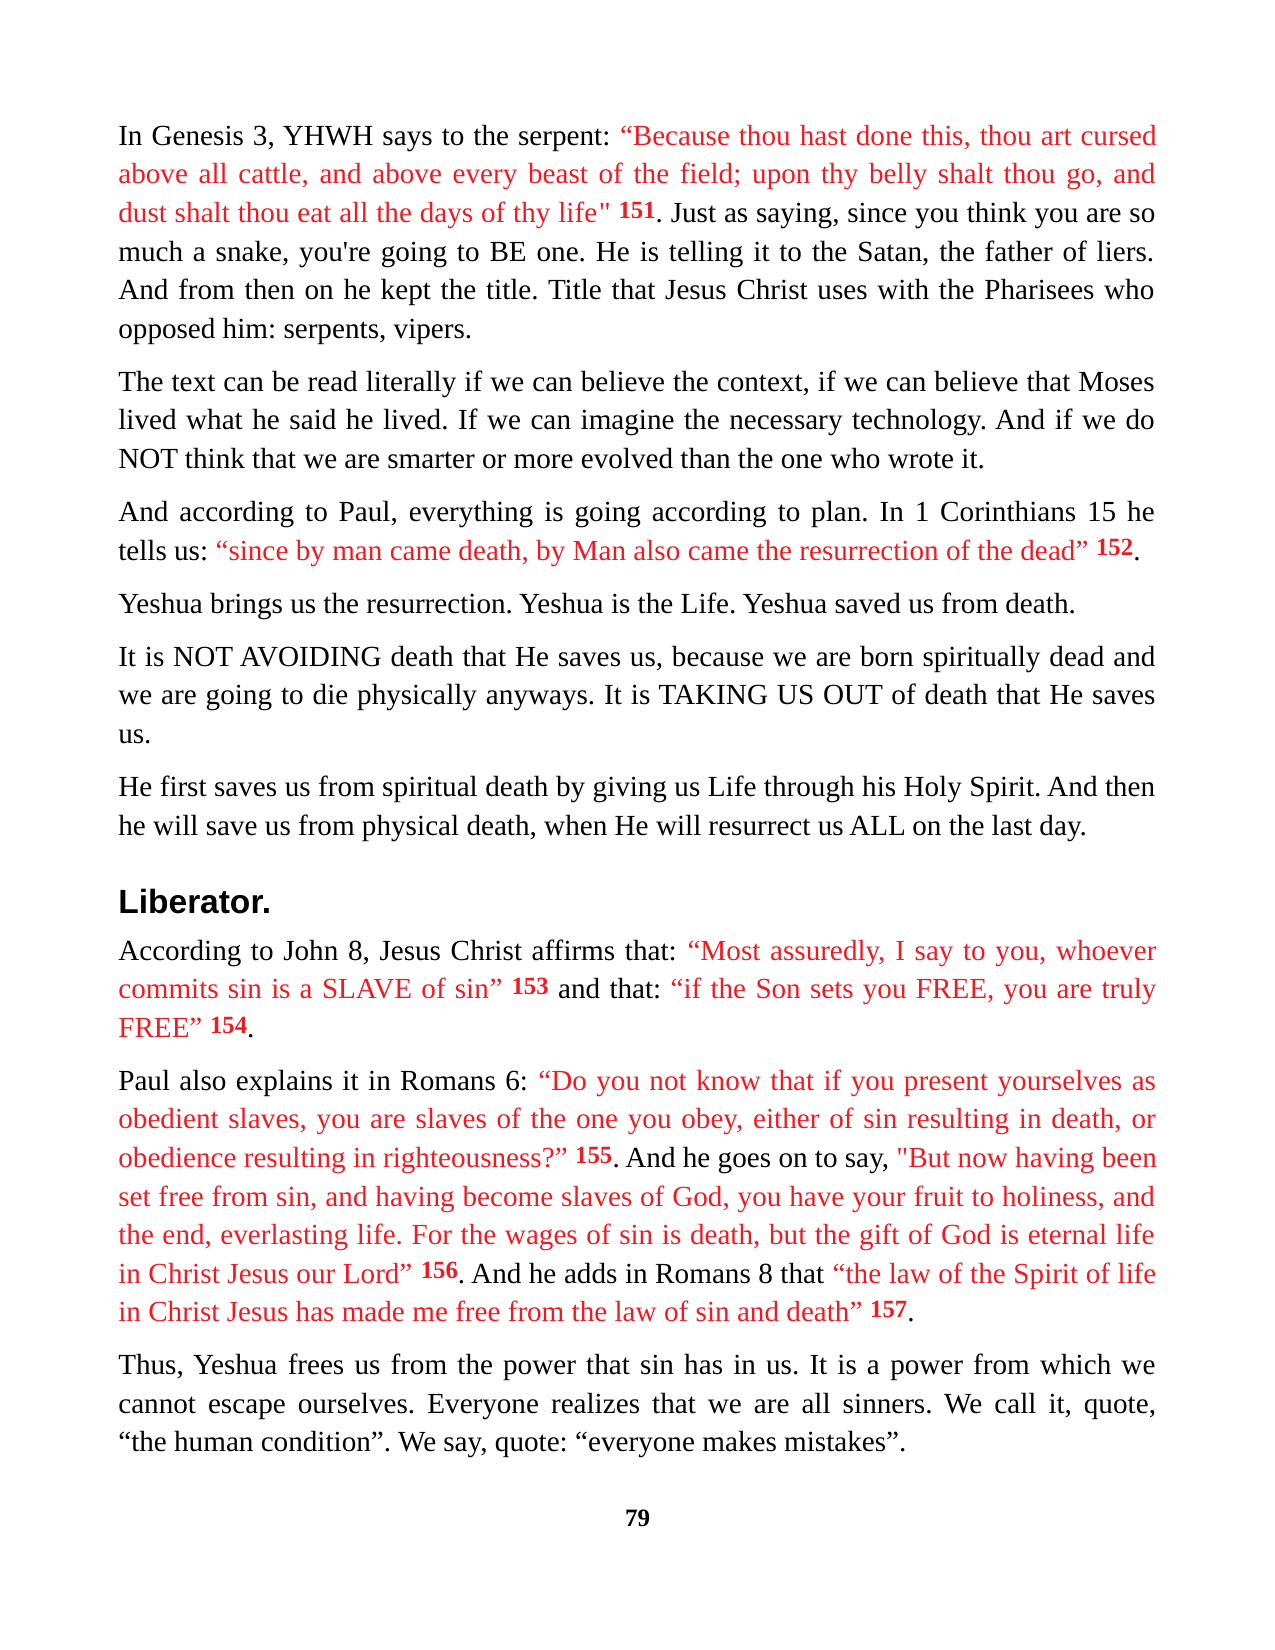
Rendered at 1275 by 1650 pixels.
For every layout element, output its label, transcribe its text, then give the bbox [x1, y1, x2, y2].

text According to John 8, Jesus Christ affirms that: “Most assuredly, I say to you, whoever commits sin is a SLAVE of sin” and that: “if the Son sets you FREE, you are truly FREE” . [118, 933, 1157, 1043]
text In Genesis 3, YHWH says to the serpent: “Because thou hast done this, thou art cursed above all cattle, and above every beast of the field; upon thy belly shalt thou go, and dust shalt thou eat all the days of thy life" . Just as saying, since you think you are so much a snake, you're going to BE one. He is telling it to the Satan, the father of liers. And from then on he kept the title. Title that Jesus Christ uses with the Pharisees who opposed him: serpents, vipers. [118, 118, 1157, 344]
text He first saves us from spiritual death by giving us Life through his Holy Spirit. And then he will save us from physical death, when He will resurrect us ALL on the last day. [118, 769, 1157, 841]
text And according to Paul, everything is going according to plan. In 1 Corinthians 15 he tells us: “since by man came death, by Man also came the resurrection of the dead” . [118, 494, 1157, 566]
subtitle Liberator. [118, 882, 1157, 920]
text Paul also explains it in Romans 6: “Do you not know that if you present yourselves as obedient slaves, you are slaves of the one you obey, either of sin resulting in death, or obedience resulting in righteousness?” . And he goes on to say, "But now having been set free from sin, and having become slaves of God, you have your fruit to holiness, and the end, everlasting life. For the wages of sin is death, but the gift of God is eternal life in Christ Jesus our Lord” . And he adds in Romans 8 that “the law of the Spirit of life in Christ Jesus has made me free from the law of sin and death” . [118, 1063, 1157, 1328]
text Thus, Yeshua frees us from the power that sin has in us. It is a power from which we cannot escape ourselves. Everyone realizes that we are all sinners. We call it, quote, “the human condition”. We say, quote: “everyone makes mistakes”. [118, 1347, 1157, 1458]
text The text can be read literally if we can believe the context, if we can believe that Moses lived what he said he lived. If we can imagine the necessary technology. And if we do NOT think that we are smarter or more evolved than the one who wrote it. [118, 364, 1157, 474]
text Yeshua brings us the resurrection. Yeshua is the Life. Yeshua saved us from death. [118, 586, 1157, 619]
text It is NOT AVOIDING death that He saves us, because we are born spiritually dead and we are going to die physically anyways. It is TAKING US OUT of death that He saves us. [118, 639, 1157, 749]
